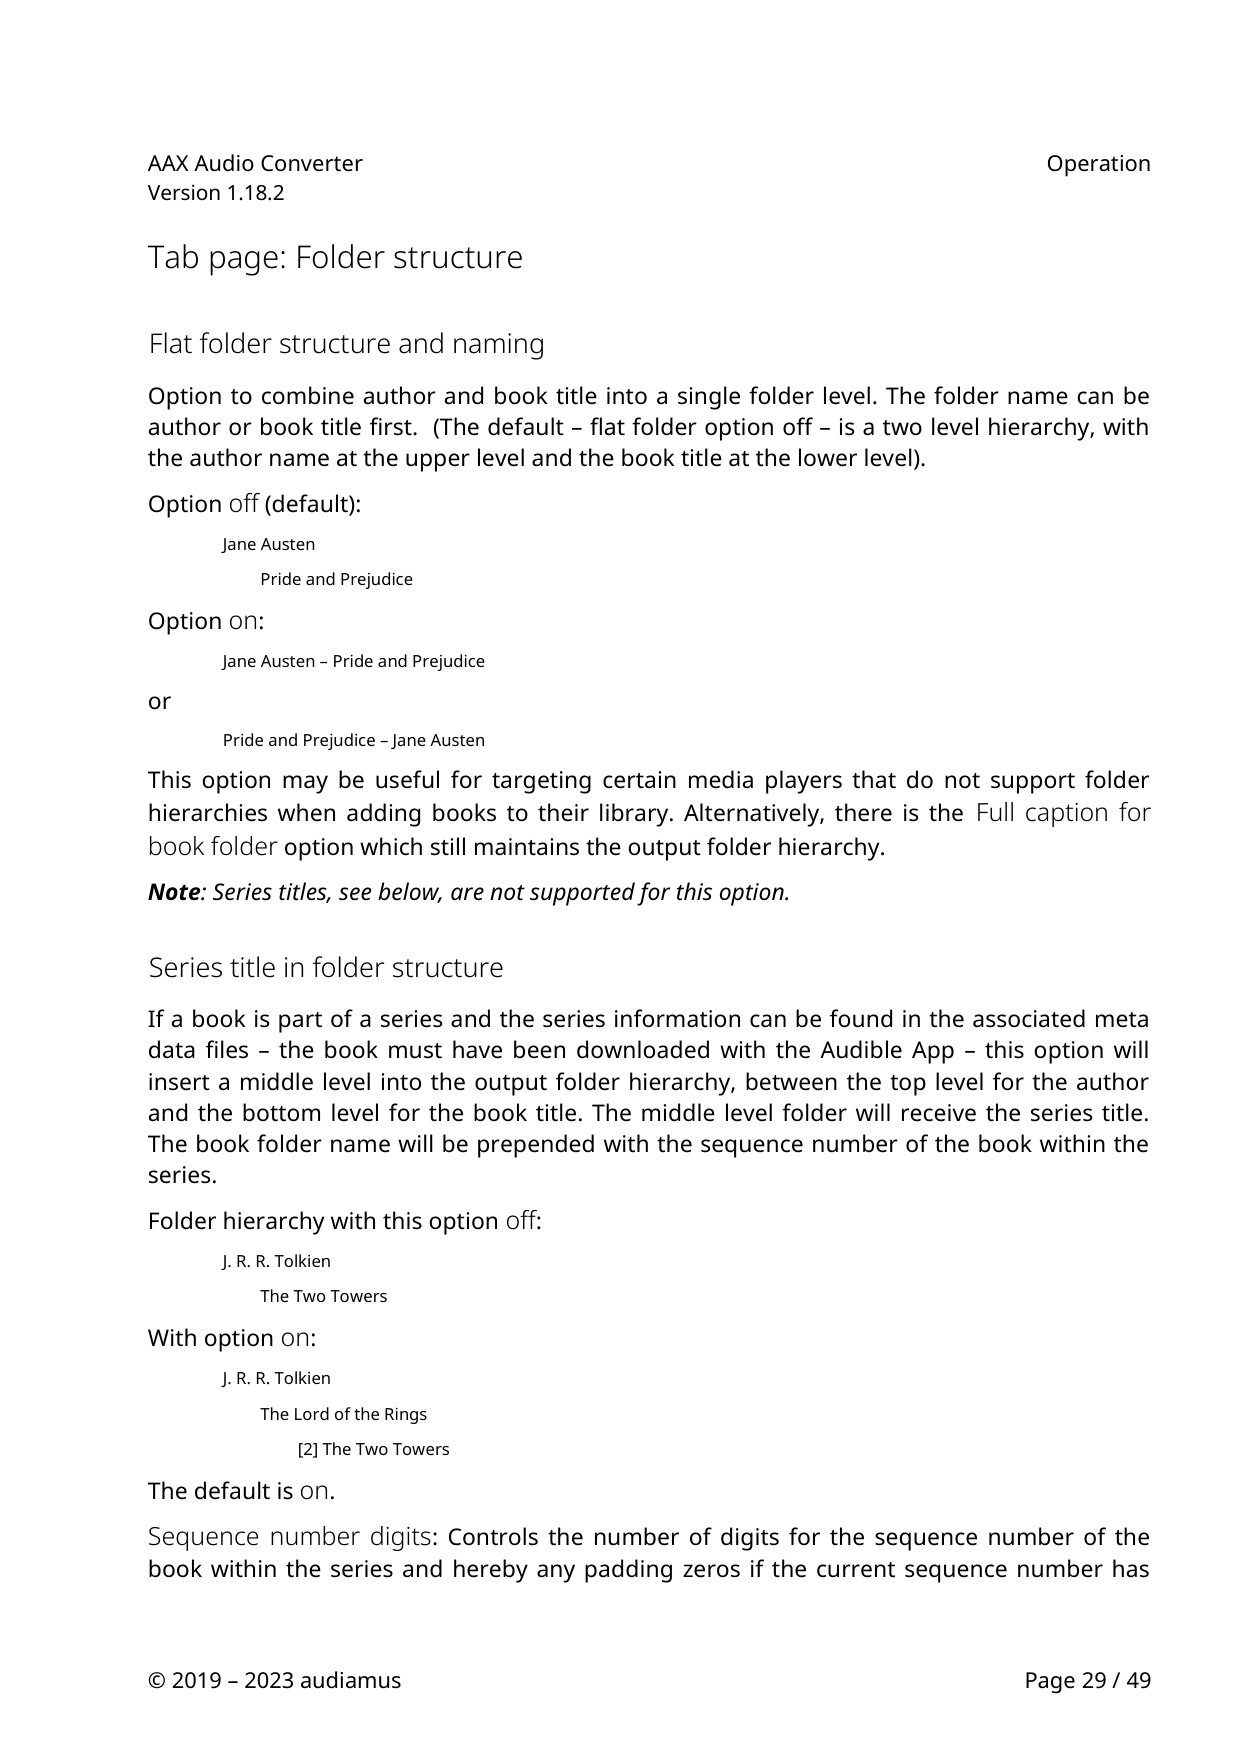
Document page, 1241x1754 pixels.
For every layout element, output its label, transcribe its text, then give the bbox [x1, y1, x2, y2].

list Pride and Prejudice – Jane Austen [185, 728, 1152, 751]
subtitle Tab page: Folder structure [148, 235, 1152, 278]
list J. R. R. Tolkien [185, 1366, 1152, 1389]
text Sequence number digits: Controls the number of digits for the sequence number of the book within the series and hereby any padding zeros if the current sequence number has [148, 1519, 1152, 1584]
text The default is on. [148, 1473, 1152, 1507]
text Note: Series titles, see below, are not supported for this option. [148, 875, 1152, 907]
list Jane Austen – Pride and Prejudice [185, 649, 1152, 672]
list The Two Towers [223, 1285, 1152, 1308]
text Option to combine author and book title into a single folder level. The folder name can be author or book title first. (The default – flat folder option off – is a two level hierarchy, with the author name at the upper level and the book title at the lower level). [148, 380, 1152, 473]
list Pride and Prejudice [223, 568, 1152, 591]
list Jane Austen [185, 532, 1152, 555]
list J. R. R. Tolkien [185, 1249, 1152, 1272]
text Folder hierarchy with this option off: [148, 1203, 1152, 1237]
text With option on: [148, 1320, 1152, 1354]
subtitle Series title in folder structure [142, 948, 1152, 985]
text Option off (default): [148, 486, 1152, 520]
list The Lord of the Rings [223, 1402, 1152, 1425]
text This option may be useful for targeting certain media players that do not support folder hierarchies when adding books to their library. Alternatively, there is the Full caption for book folder option which still maintains the output folder hierarchy. [148, 764, 1152, 863]
text Option on: [148, 603, 1152, 637]
list [2] The Two Towers [260, 1437, 1152, 1460]
text If a book is part of a series and the series information can be found in the associated meta data files – the book must have been downloaded with the Audible App – this option will insert a middle level into the output folder hierarchy, between the top level for the author and the bottom level for the book title. The middle level folder will receive the series title. The book folder name will be prepended with the sequence number of the book within the series. [148, 1003, 1152, 1191]
subtitle Flat folder structure and naming [142, 325, 1152, 362]
text or [148, 685, 1152, 716]
